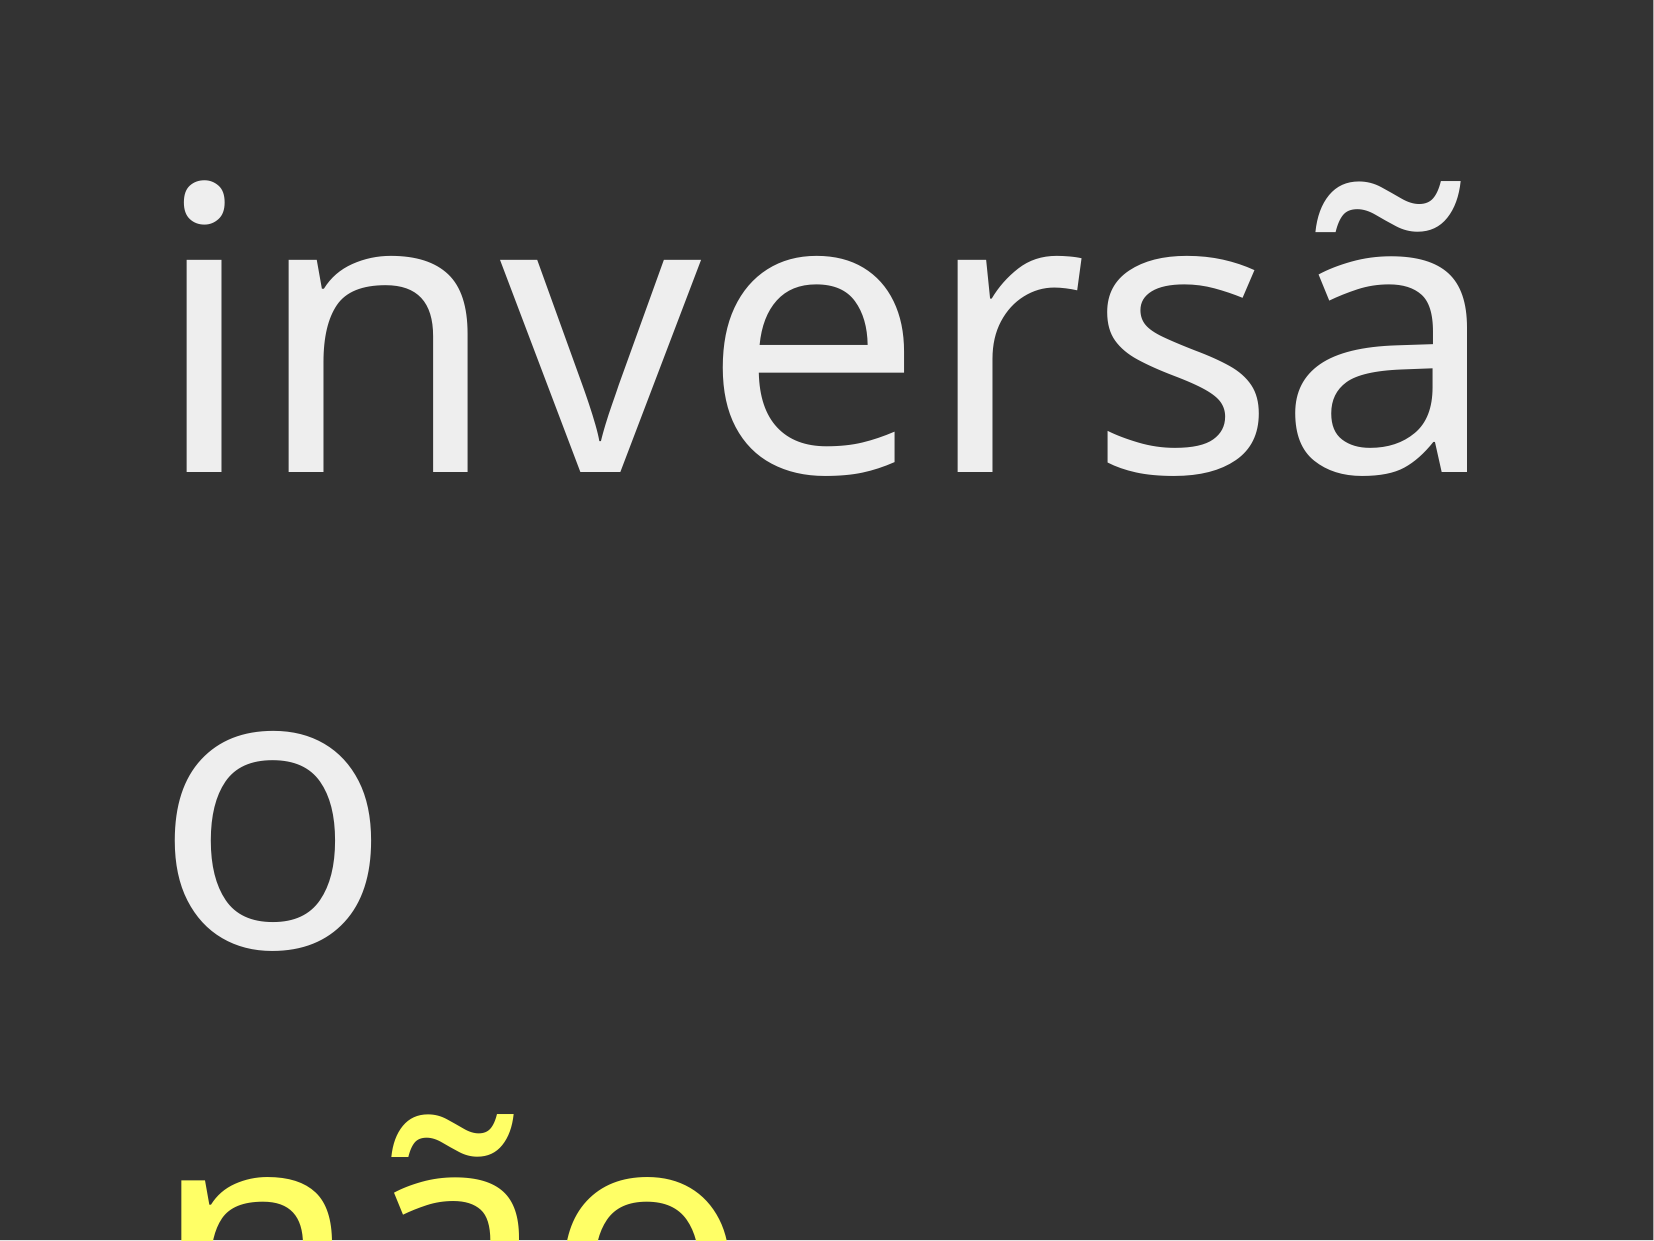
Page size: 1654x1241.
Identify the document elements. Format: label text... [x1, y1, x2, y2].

text_box [213, 1202, 303, 1241]
text_box [0, 0, 1654, 1241]
title inversão não-linear [82, 62, 1571, 1091]
text_box [598, 1202, 696, 1241]
